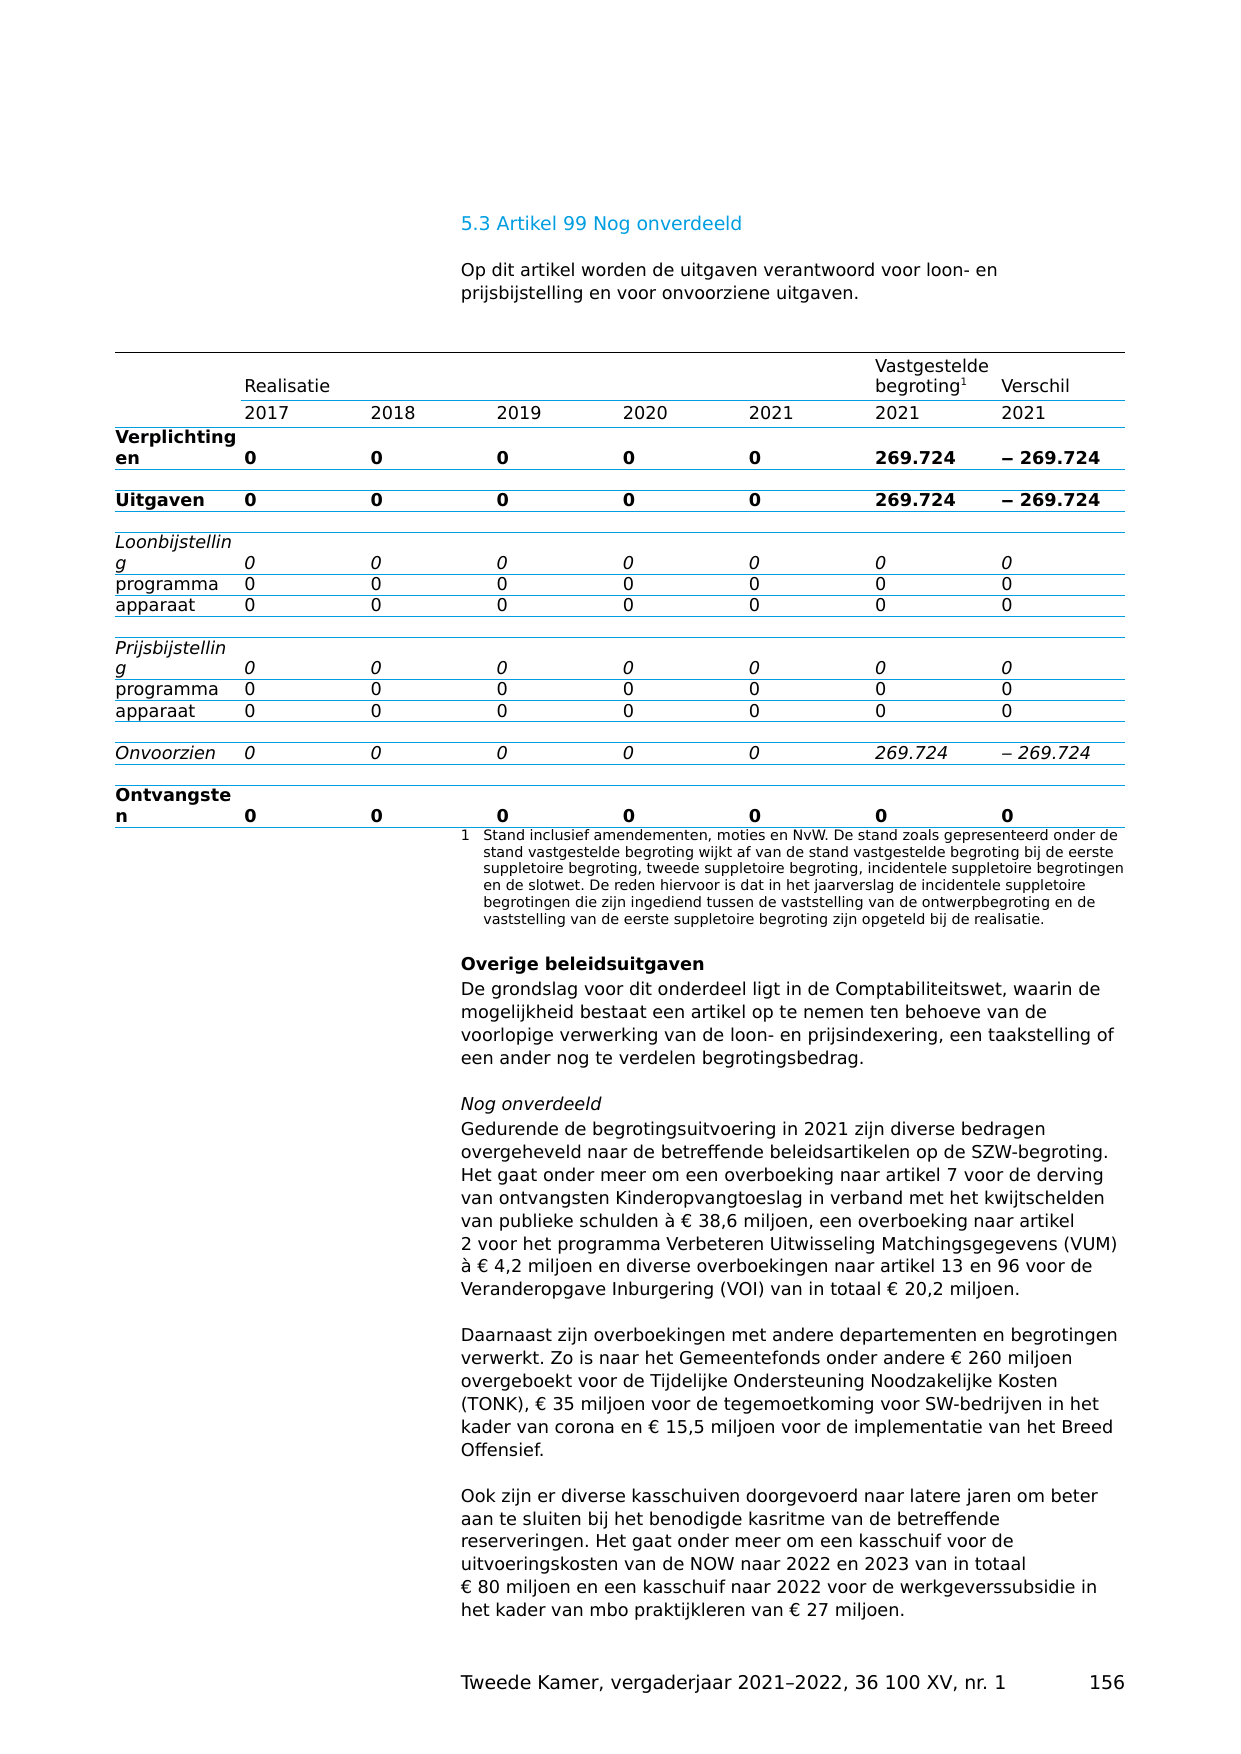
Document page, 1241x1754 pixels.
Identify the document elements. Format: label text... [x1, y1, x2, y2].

table_cell 0 [494, 786, 620, 826]
text Daarnaast zijn overboekingen met andere departementen en begrotingen verwerkt. Zo is naar het Gemeentefonds onder andere € 260 miljoen overgeboekt voor de Tijdelijke Ondersteuning Noodzakelijke Kosten (TONK), € 35 miljoen voor de tegemoetkoming voor SW-bedrijven in het kader van corona en € 15,5 miljoen voor de implementatie van het Breed Offensief. [461, 1323, 1125, 1461]
table_cell 2021 [998, 401, 1125, 427]
table_cell [368, 470, 493, 489]
table_cell 2019 [494, 401, 620, 427]
table_cell ‒ 269.724 [998, 743, 1125, 763]
table_cell [494, 722, 620, 742]
table_cell 0 [746, 491, 872, 511]
table_cell Loonbijstelling [115, 533, 241, 574]
table_cell Vastgestelde begroting1 [872, 353, 998, 400]
table_cell 0 [241, 491, 367, 511]
table_cell 2018 [368, 401, 493, 427]
table_cell 0 [746, 638, 872, 679]
table_cell 0 [620, 786, 746, 826]
table_cell 269.724 [872, 743, 998, 763]
table_cell [998, 722, 1125, 742]
list Stand inclusief amendementen, moties en NvW. De stand zoals gepresenteerd onder de stand vastgestelde begroting wijkt af van de stand vastgestelde begroting bij de eerste suppletoire begroting, tweede suppletoire begroting, incidentele suppletoire begrotingen en de slotwet. De reden hiervoor is dat in het jaarverslag de incidentele suppletoire begrotingen die zijn ingediend tussen de vaststelling van de ontwerpbegroting en de vaststelling van de eerste suppletoire begroting zijn opgeteld bij de realisatie. [461, 828, 1125, 927]
table_cell 0 [494, 680, 620, 700]
table_cell [620, 722, 746, 742]
table_cell 0 [241, 680, 367, 700]
table_cell 0 [241, 743, 367, 763]
table_cell 0 [872, 680, 998, 700]
table_cell 0 [620, 533, 746, 574]
table_cell [241, 765, 367, 784]
table_cell [998, 765, 1125, 784]
table_cell 0 [368, 680, 493, 700]
table_cell 2020 [620, 401, 746, 427]
table_cell [241, 617, 367, 637]
table_cell 0 [368, 428, 493, 468]
table_cell [368, 765, 493, 784]
table_cell 0 [241, 786, 367, 826]
table_cell 0 [368, 533, 493, 574]
table_cell [746, 765, 872, 784]
table_cell Onvoorzien [115, 743, 241, 763]
text Nog onverdeeld [461, 1092, 1125, 1115]
table_cell [368, 617, 493, 637]
table_cell [998, 470, 1125, 489]
table_cell 0 [494, 743, 620, 763]
table_cell ‒ 269.724 [998, 428, 1125, 468]
table_cell 0 [746, 596, 872, 616]
text Ook zijn er diverse kasschuiven doorgevoerd naar latere jaren om beter aan te sluiten bij het benodigde kasritme van de betreffende reserveringen. Het gaat onder meer om een kasschuif voor de uitvoeringskosten van de NOW naar 2022 en 2023 van in totaal € 80 miljoen en een kasschuif naar 2022 voor de werkgeverssubsidie in het kader van mbo praktijkleren van € 27 miljoen. [461, 1484, 1125, 1621]
table_cell [494, 470, 620, 489]
table_cell 0 [872, 638, 998, 679]
table_cell 0 [368, 786, 493, 826]
table_cell [241, 722, 367, 742]
table_cell 0 [620, 428, 746, 468]
table_cell 0 [746, 743, 872, 763]
table_cell 0 [872, 575, 998, 595]
table_cell Ontvangsten [115, 786, 241, 826]
title 5.3 Artikel 99 Nog onverdeeld [461, 213, 1125, 235]
table_cell 0 [998, 575, 1125, 595]
table_cell programma [115, 680, 241, 700]
table_cell [368, 512, 493, 532]
table_cell 0 [746, 701, 872, 721]
table_cell 0 [368, 575, 493, 595]
table_cell 0 [368, 743, 493, 763]
table_cell [746, 722, 872, 742]
table_cell [115, 353, 241, 427]
table_cell 0 [241, 638, 367, 679]
text Op dit artikel worden de uitgaven verantwoord voor loon- en prijsbijstelling en voor onvoorziene uitgaven. [461, 258, 1125, 304]
table_cell 0 [368, 701, 493, 721]
table_cell 0 [368, 638, 493, 679]
table_cell 0 [872, 596, 998, 616]
table_cell Verschil [998, 353, 1125, 400]
table_cell 0 [998, 596, 1125, 616]
table_cell 0 [746, 680, 872, 700]
table_cell Uitgaven [115, 491, 241, 511]
table_cell [368, 722, 493, 742]
table_cell Realisatie [241, 353, 872, 400]
table_cell 0 [494, 491, 620, 511]
table_cell 0 [998, 786, 1125, 826]
table_cell [620, 470, 746, 489]
table_cell 0 [620, 743, 746, 763]
table_cell 0 [494, 575, 620, 595]
table_cell 0 [368, 596, 493, 616]
table_cell apparaat [115, 701, 241, 721]
table_cell [115, 617, 241, 637]
table_cell [620, 512, 746, 532]
table_cell Prijsbijstelling [115, 638, 241, 679]
table_cell 0 [620, 596, 746, 616]
table_cell 2021 [746, 401, 872, 427]
table_cell 0 [998, 680, 1125, 700]
table_cell 0 [241, 575, 367, 595]
table_cell 0 [494, 533, 620, 574]
table_cell 0 [241, 596, 367, 616]
table_cell 0 [620, 680, 746, 700]
table_cell 0 [620, 638, 746, 679]
table_cell [241, 512, 367, 532]
table_cell 0 [241, 428, 367, 468]
table_cell [494, 765, 620, 784]
table_cell [872, 765, 998, 784]
table_cell [115, 722, 241, 742]
table_cell [620, 617, 746, 637]
text Overige beleidsuitgaven [461, 952, 1125, 975]
table_cell 2021 [872, 401, 998, 427]
table_cell 0 [998, 533, 1125, 574]
table_cell programma [115, 575, 241, 595]
table_cell [998, 617, 1125, 637]
table_cell 0 [368, 491, 493, 511]
table_cell [241, 470, 367, 489]
table_cell 0 [872, 701, 998, 721]
table_cell [746, 617, 872, 637]
table_cell 2017 [241, 401, 367, 427]
table_cell ‒ 269.724 [998, 491, 1125, 511]
table_cell Verplichtingen [115, 428, 241, 468]
table_cell 0 [494, 638, 620, 679]
table_cell 0 [241, 533, 367, 574]
table_cell apparaat [115, 596, 241, 616]
table_cell 269.724 [872, 428, 998, 468]
table_cell [746, 470, 872, 489]
table_cell 0 [494, 428, 620, 468]
table_cell 0 [746, 428, 872, 468]
table_cell [872, 470, 998, 489]
table_cell [494, 512, 620, 532]
table_cell 0 [746, 533, 872, 574]
table_cell 0 [872, 786, 998, 826]
table_cell [872, 512, 998, 532]
table_cell 0 [746, 786, 872, 826]
table_cell 0 [494, 596, 620, 616]
table_cell 0 [746, 575, 872, 595]
table_cell 0 [620, 701, 746, 721]
table_cell [620, 765, 746, 784]
table_cell 0 [620, 491, 746, 511]
table_cell [115, 512, 241, 532]
table_cell 269.724 [872, 491, 998, 511]
table_cell 0 [998, 638, 1125, 679]
table_cell 0 [620, 575, 746, 595]
table_cell [872, 722, 998, 742]
table_cell [872, 617, 998, 637]
table_cell [494, 617, 620, 637]
table_cell 0 [998, 701, 1125, 721]
table_cell [115, 470, 241, 489]
table_cell [998, 512, 1125, 532]
table_cell 0 [872, 533, 998, 574]
text De grondslag voor dit onderdeel ligt in de Comptabiliteitswet, waarin de mogelijkheid bestaat een artikel op te nemen ten behoeve van de voorlopige verwerking van de loon- en prijsindexering, een taakstelling of een ander nog te verdelen begrotingsbedrag. [461, 977, 1125, 1069]
text Gedurende de begrotingsuitvoering in 2021 zijn diverse bedragen overgeheveld naar de betreffende beleidsartikelen op de SZW-begroting. Het gaat onder meer om een overboeking naar artikel 7 voor de derving van ontvangsten Kinderopvangtoeslag in verband met het kwijtschelden van publieke schulden à € 38,6 miljoen, een overboeking naar artikel 2 voor het programma Verbeteren Uitwisseling Matchingsgegevens (VUM) à € 4,2 miljoen en diverse overboekingen naar artikel 13 en 96 voor de Veranderopgave Inburgering (VOI) van in totaal € 20,2 miljoen. [461, 1117, 1125, 1300]
table_cell [746, 512, 872, 532]
table_cell 0 [494, 701, 620, 721]
table_cell [115, 765, 241, 784]
table_header Tabel 99 Begrotingsgefinancierde uitgaven en ontvangsten artikel 99 (bedragen x € 1.000) [115, 327, 1125, 352]
table_cell 0 [241, 701, 367, 721]
